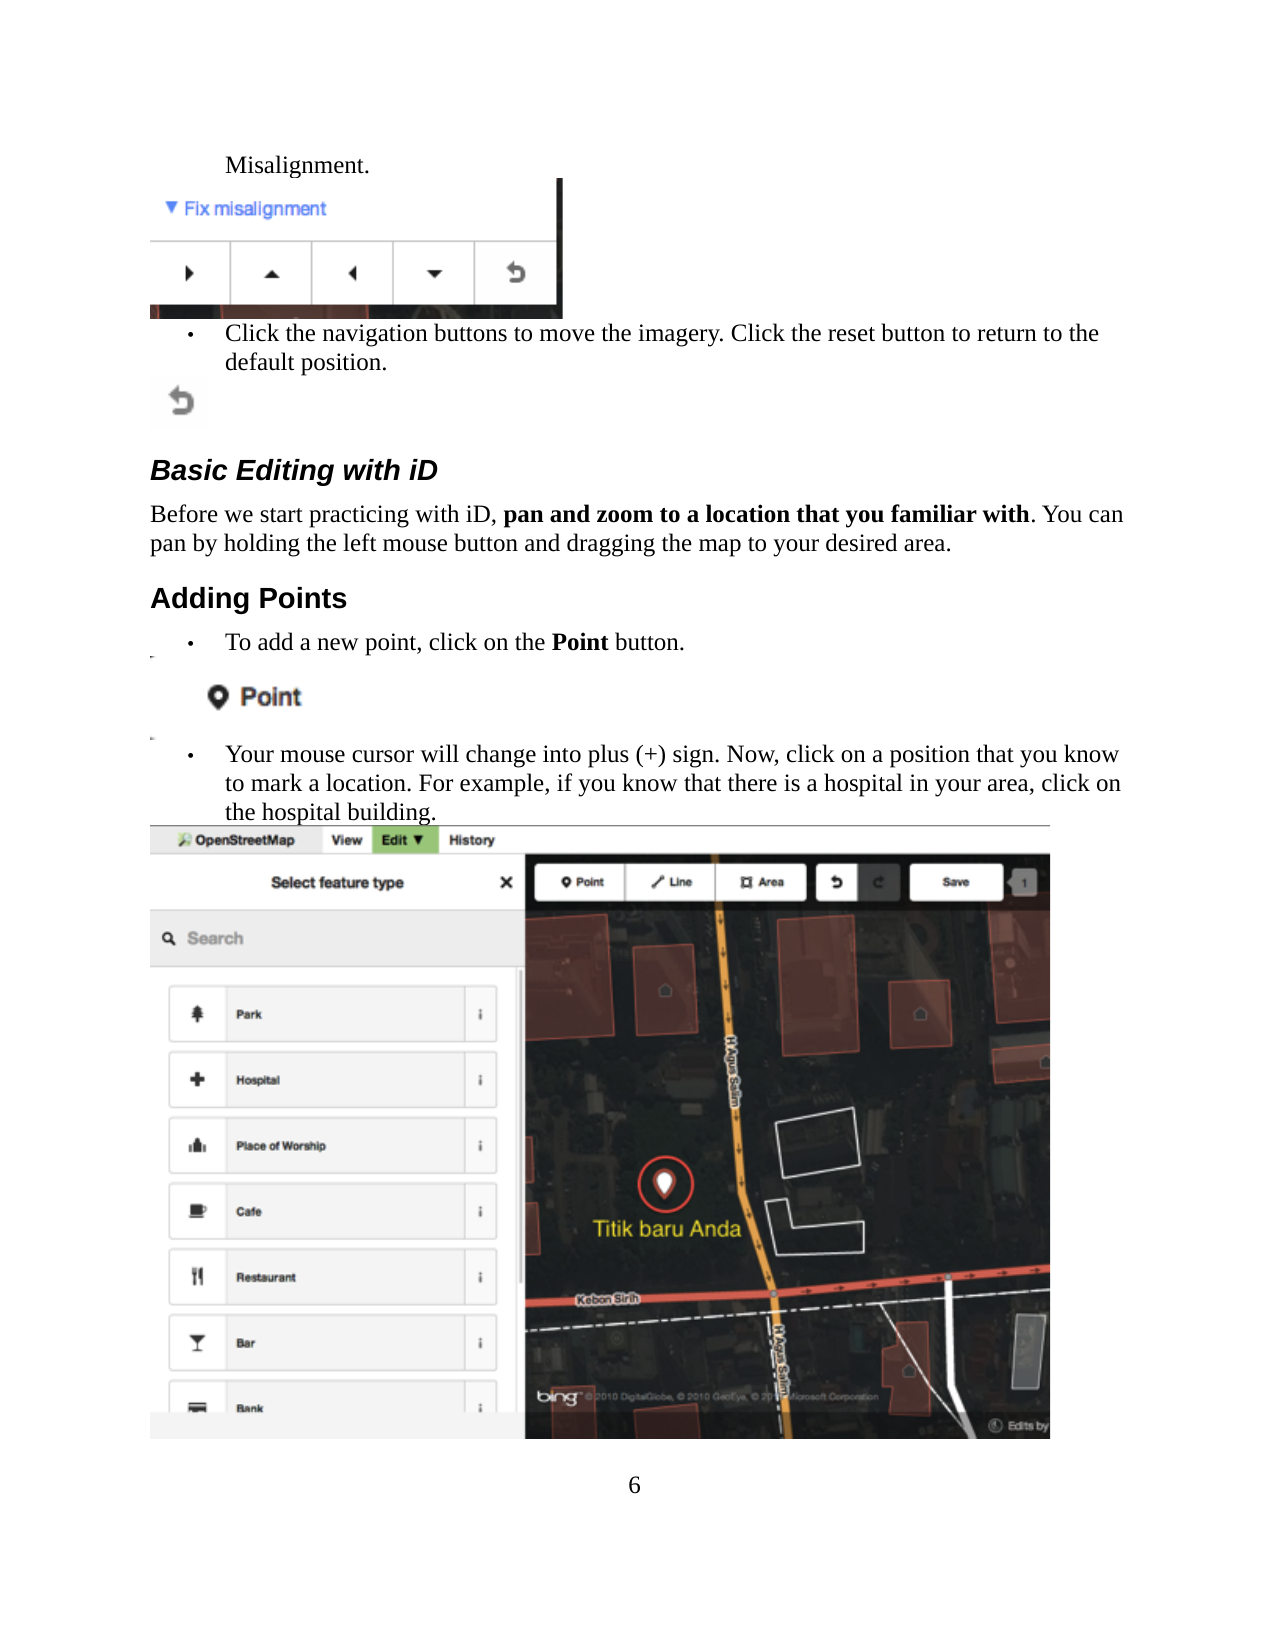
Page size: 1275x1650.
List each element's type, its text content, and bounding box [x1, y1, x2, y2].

list Misalignment. [187, 150, 1125, 179]
list Click the navigation buttons to move the imagery. Click the reset button to return to the default position. [187, 318, 1125, 376]
subtitle Adding Points [150, 581, 1125, 615]
picture [150, 375, 209, 428]
subtitle Basic Editing with iD [150, 453, 1125, 486]
picture [150, 178, 563, 319]
list To add a new point, click on the Point button. [187, 627, 1125, 656]
list Your mouse cursor will change into plus (+) sign. Now, click on a position that you know to mark a location. For example, if you know that there is a hospital in your area, click on the hospital building. [187, 739, 1125, 826]
picture [150, 825, 1050, 1439]
picture [150, 656, 342, 740]
text Before we start practicing with iD, pan and zoom to a location that you familiar with. You can pan by holding the left mouse button and dragging the map to your desired area. [150, 499, 1125, 556]
